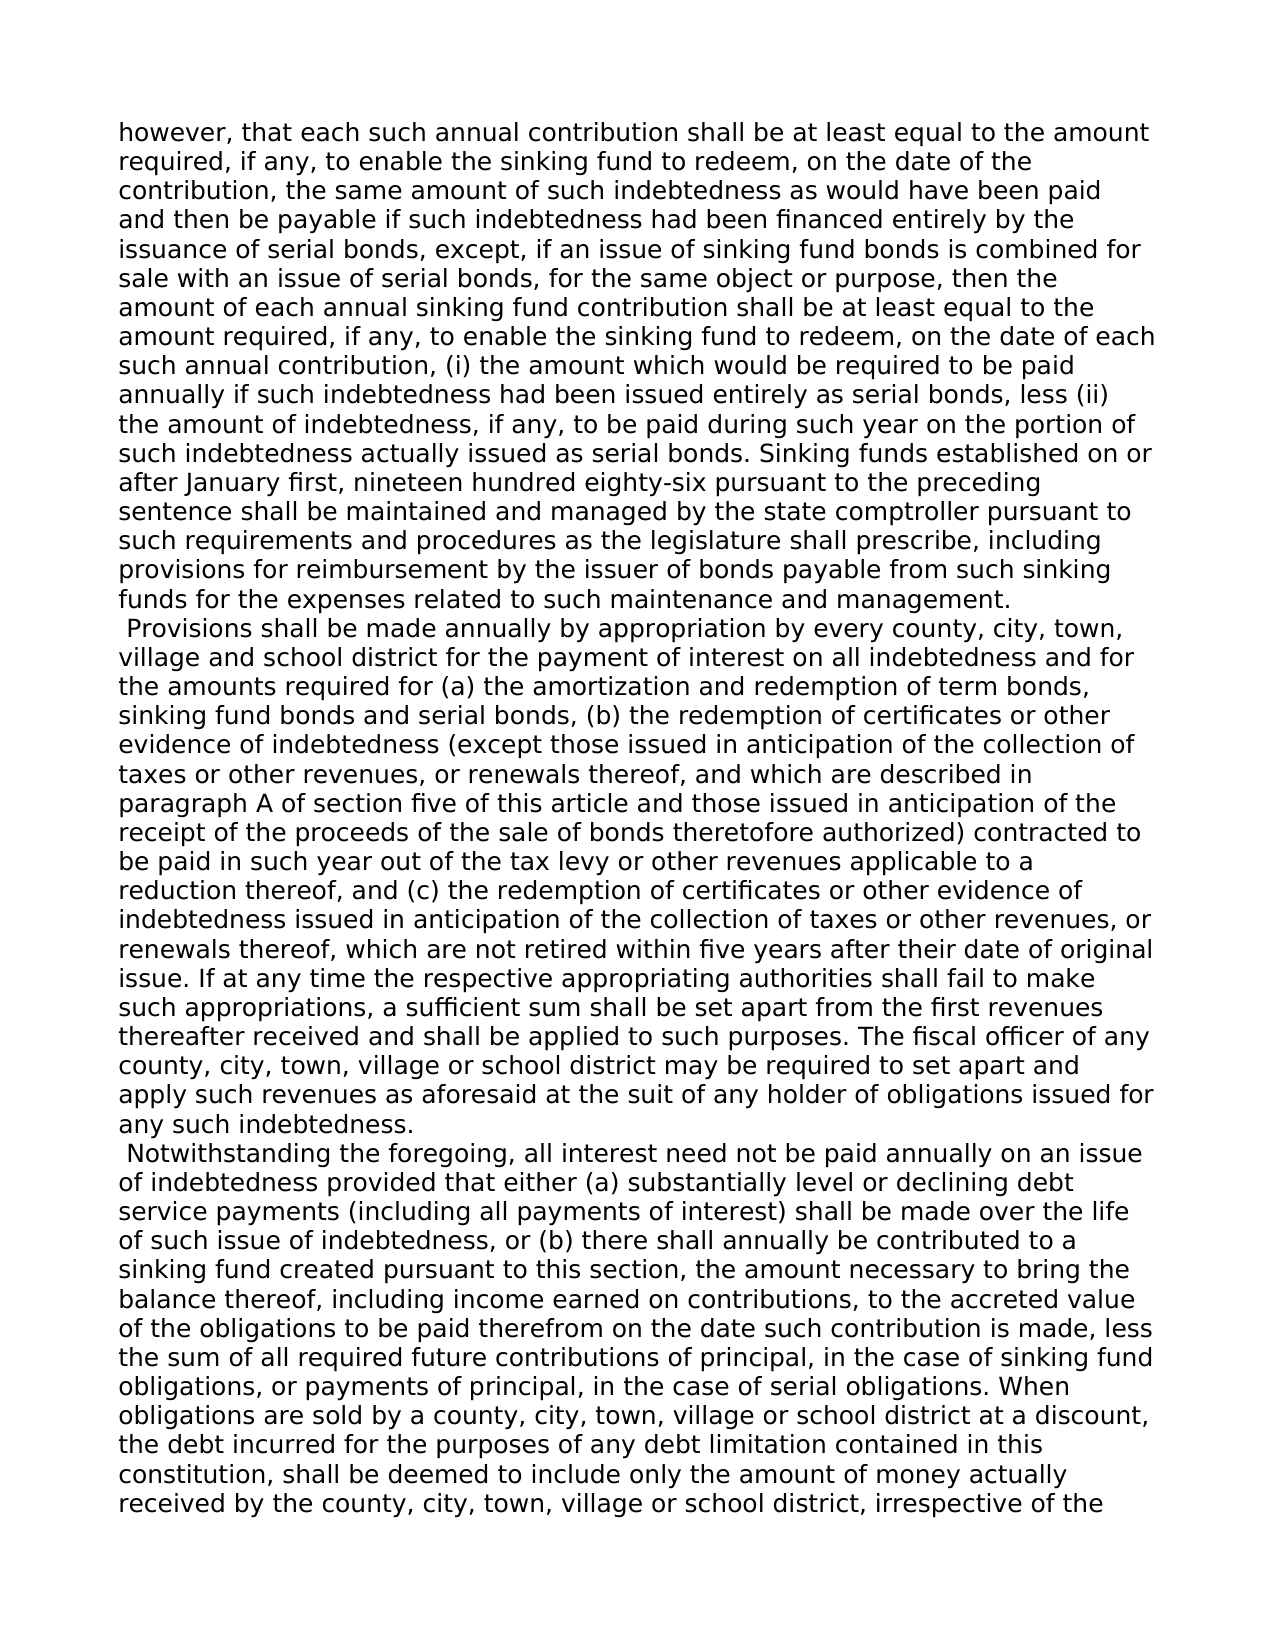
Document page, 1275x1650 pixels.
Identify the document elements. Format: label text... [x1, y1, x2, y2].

text however, that each such annual contribution shall be at least equal to the amount required, if any, to enable the sinking fund to redeem, on the date of the contribution, the same amount of such indebtedness as would have been paid and then be payable if such indebtedness had been financed entirely by the issuance of serial bonds, except, if an issue of sinking fund bonds is combined for sale with an issue of serial bonds, for the same object or purpose, then the amount of each annual sinking fund contribution shall be at least equal to the amount required, if any, to enable the sinking fund to redeem, on the date of each such annual contribution, (i) the amount which would be required to be paid annually if such indebtedness had been issued entirely as serial bonds, less (ii) the amount of indebtedness, if any, to be paid during such year on the portion of such indebtedness actually issued as serial bonds. Sinking funds established on or after January first, nineteen hundred eighty-six pursuant to the preceding sentence shall be maintained and managed by the state comptroller pursuant to such requirements and procedures as the legislature shall prescribe, including provisions for reimbursement by the issuer of bonds payable from such sinking funds for the expenses related to such maintenance and management. Provisions shall be made annually by appropriation by every county, city, town, village and school district for the payment of interest on all indebtedness and for the amounts required for (a) the amortization and redemption of term bonds, sinking fund bonds and serial bonds, (b) the redemption of certificates or other evidence of indebtedness (except those issued in anticipation of the collection of taxes or other revenues, or renewals thereof, and which are described in paragraph A of section five of this article and those issued in anticipation of the receipt of the proceeds of the sale of bonds theretofore authorized) contracted to be paid in such year out of the tax levy or other revenues applicable to a reduction thereof, and (c) the redemption of certificates or other evidence of indebtedness issued in anticipation of the collection of taxes or other revenues, or renewals thereof, which are not retired within five years after their date of original issue. If at any time the respective appropriating authorities shall fail to make such appropriations, a sufficient sum shall be set apart from the first revenues thereafter received and shall be applied to such purposes. The fiscal officer of any county, city, town, village or school district may be required to set apart and apply such revenues as aforesaid at the suit of any holder of obligations issued for any such indebtedness. Notwithstanding the foregoing, all interest need not be paid annually on an issue of indebtedness provided that either (a) substantially level or declining debt service payments (including all payments of interest) shall be made over the life of such issue of indebtedness, or (b) there shall annually be contributed to a sinking fund created pursuant to this section, the amount necessary to bring the balance thereof, including income earned on contributions, to the accreted value of the obligations to be paid therefrom on the date such contribution is made, less the sum of all required future contributions of principal, in the case of sinking fund obligations, or payments of principal, in the case of serial obligations. When obligations are sold by a county, city, town, village or school district at a discount, the debt incurred for the purposes of any debt limitation contained in this constitution, shall be deemed to include only the amount of money actually received by the county, city, town, village or school district, irrespective of the [118, 118, 1157, 1518]
